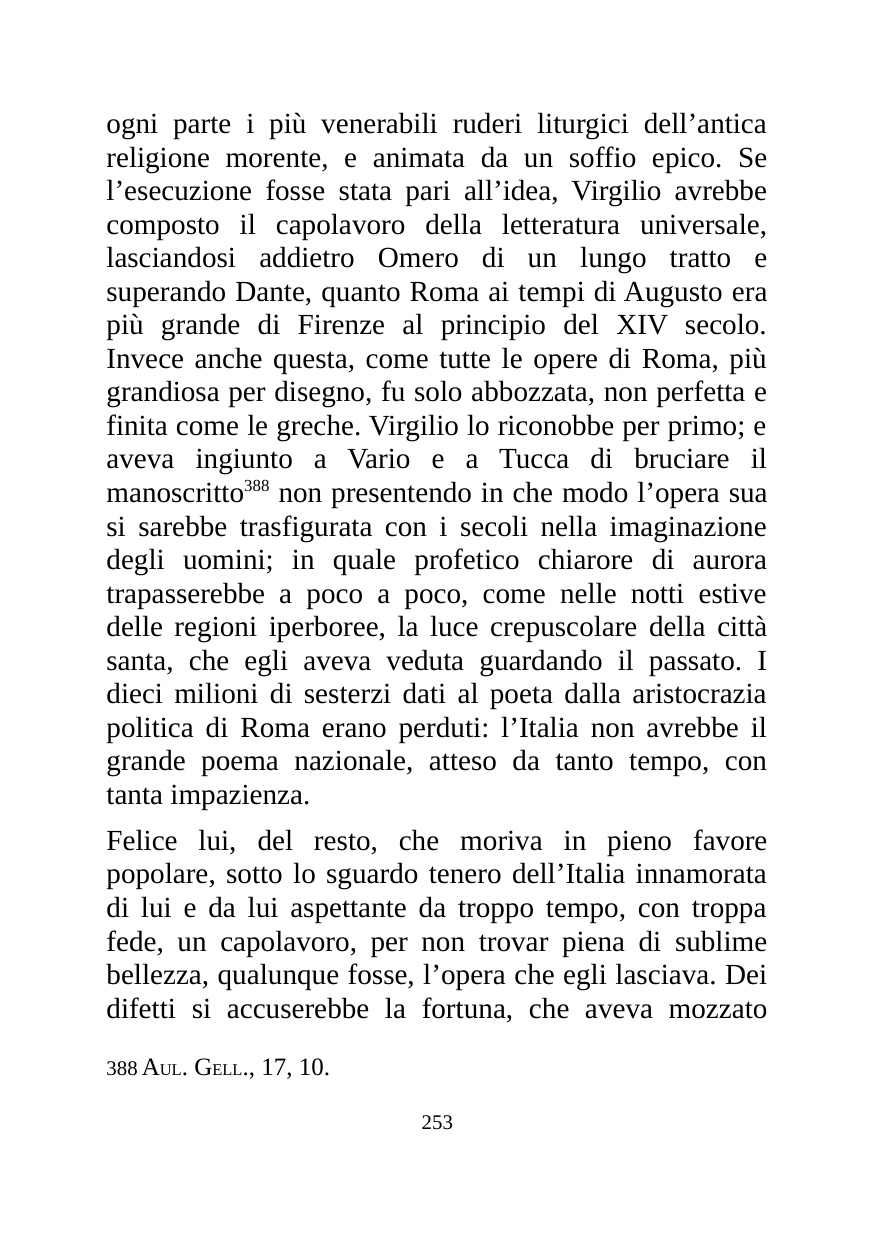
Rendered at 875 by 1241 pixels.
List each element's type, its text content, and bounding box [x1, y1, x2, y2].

text Aul. Gell., 17, 10. [106, 1052, 768, 1080]
text ogni parte i più venerabili ruderi liturgici dell’antica religione morente, e animata da un soffio epico. Se l’esecuzione fosse stata pari all’idea, Virgilio avrebbe composto il capolavoro della letteratura universale, lasciandosi addietro Omero di un lungo tratto e superando Dante, quanto Roma ai tempi di Augusto era più grande di Firenze al principio del XIV secolo. Invece anche questa, come tutte le opere di Roma, più grandiosa per disegno, fu solo abbozzata, non perfetta e finita come le greche. Virgilio lo riconobbe per primo; e aveva ingiunto a Vario e a Tucca di bruciare il manoscritto non presentendo in che modo l’opera sua si sarebbe trasfigurata con i secoli nella imaginazione degli uomini; in quale profetico chiarore di aurora trapasserebbe a poco a poco, come nelle notti estive delle regioni iperboree, la luce crepuscolare della città santa, che egli aveva veduta guardando il passato. I dieci milioni di sesterzi dati al poeta dalla aristocrazia politica di Roma erano perduti: l’Italia non avrebbe il grande poema nazionale, atteso da tanto tempo, con tanta impazienza. [106, 106, 768, 811]
text Felice lui, del resto, che moriva in pieno favore popolare, sotto lo sguardo tenero dell’Italia innamorata di lui e da lui aspettante da troppo tempo, con troppa fede, un capolavoro, per non trovar piena di sublime bellezza, qualunque fosse, l’opera che egli lasciava. Dei difetti si accuserebbe la fortuna, che aveva mozzato [106, 823, 768, 1024]
